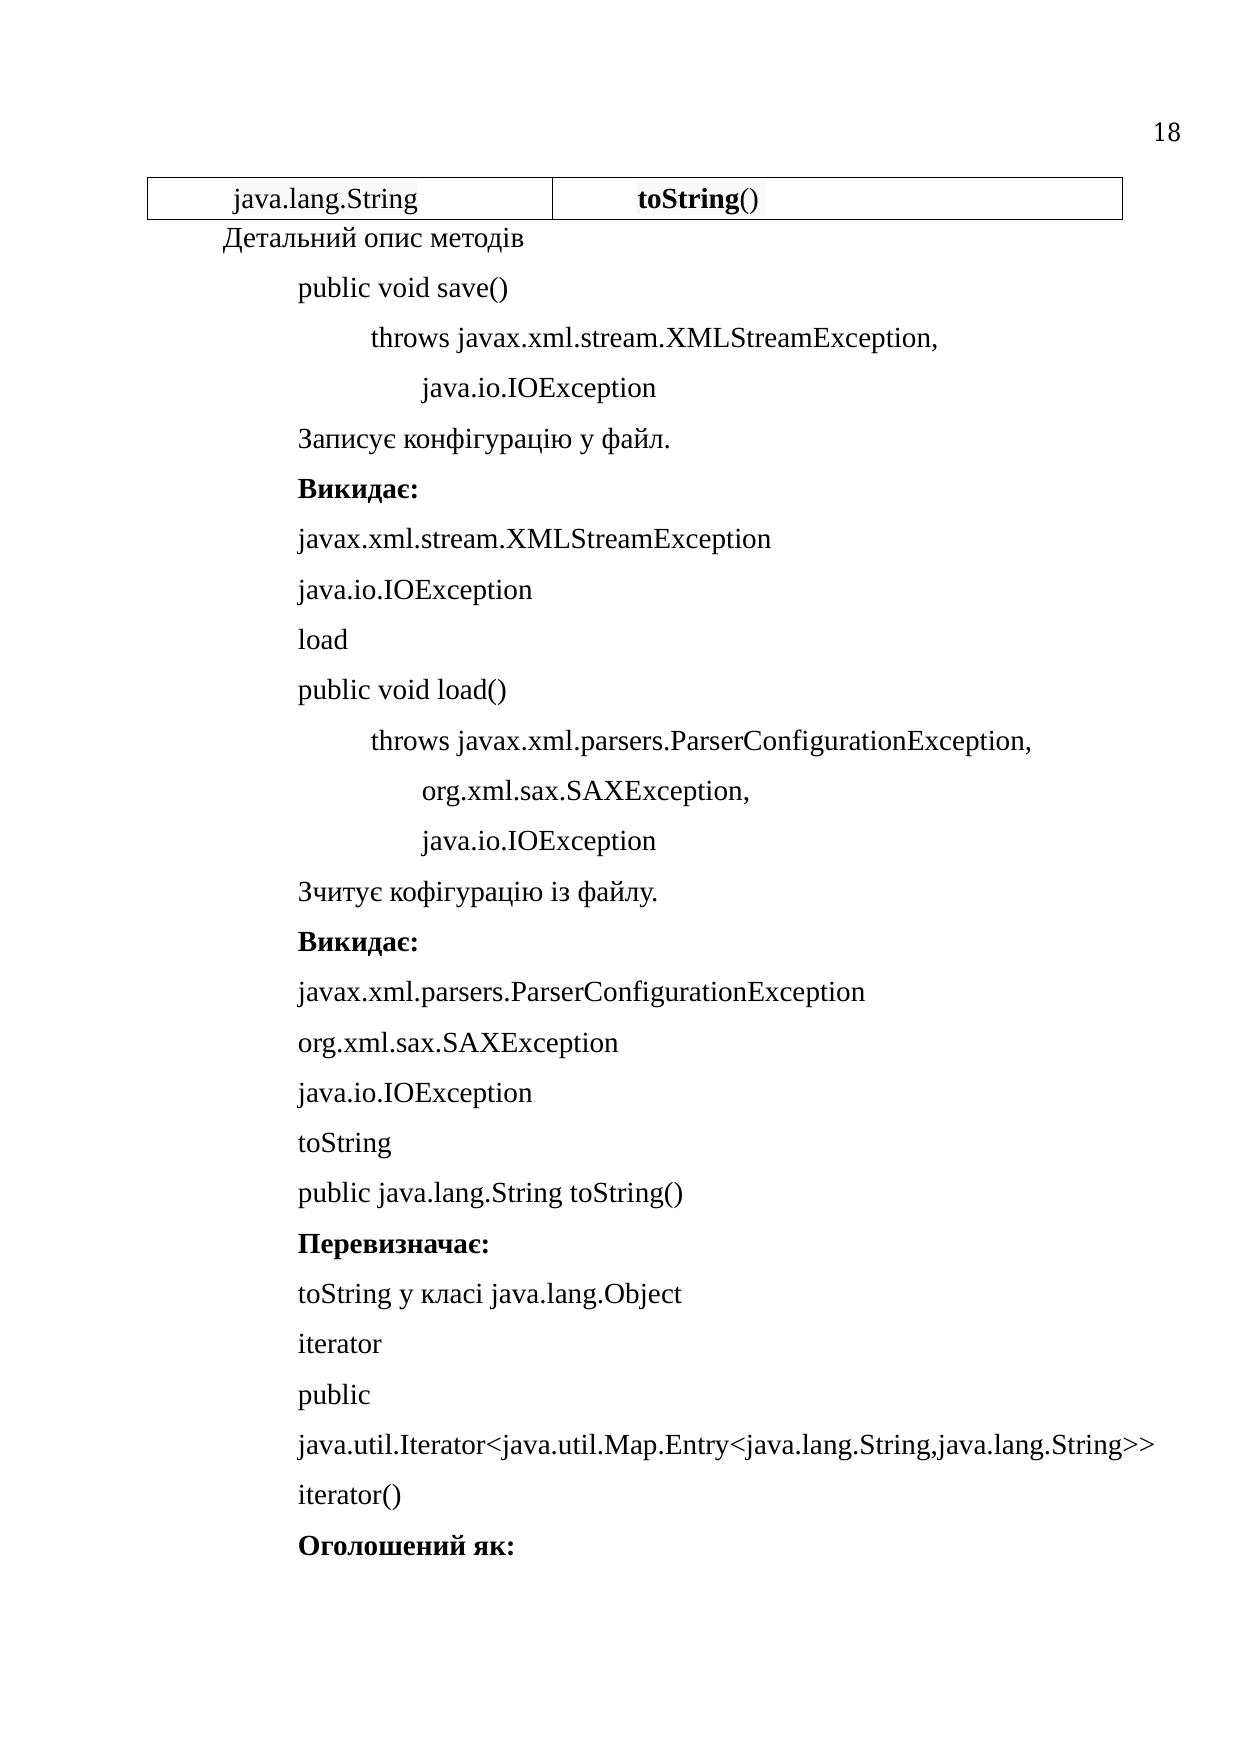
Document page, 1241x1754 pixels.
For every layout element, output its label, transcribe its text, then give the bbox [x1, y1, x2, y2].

text Детальний опис методів [223, 220, 1181, 253]
text Викидає: [298, 924, 1181, 958]
text javax.xml.parsers.ParserConfigurationException [298, 974, 1181, 1008]
text public java.util.Iterator<java.util.Map.Entry<java.lang.String,java.lang.String>> iterator() [298, 1377, 1181, 1511]
text iterator [298, 1327, 1181, 1360]
text load [298, 622, 1181, 656]
text Записує конфігурацію у файл. [298, 421, 1181, 454]
table_cell toString() [553, 178, 1122, 219]
text Зчитує кофігурацію із файлу. [298, 874, 1181, 907]
text java.io.IOException [298, 1075, 1181, 1108]
table_cell java.lang.String [148, 178, 552, 219]
text public void save() throws javax.xml.stream.XMLStreamException, java.io.IOException [298, 270, 1181, 404]
text toString у класі java.lang.Object [298, 1276, 1181, 1310]
text Викидає: [298, 471, 1181, 505]
text public java.lang.String toString() [298, 1176, 1181, 1209]
text toString [298, 1125, 1181, 1159]
text Перевизначає: [298, 1226, 1181, 1259]
text org.xml.sax.SAXException [298, 1025, 1181, 1058]
text java.io.IOException [298, 572, 1181, 605]
text javax.xml.stream.XMLStreamException [298, 522, 1181, 555]
text Оголошений як: [298, 1528, 1181, 1561]
text public void load() throws javax.xml.parsers.ParserConfigurationException, org.xml.sax.SAXException, java.io.IOException [298, 672, 1181, 857]
